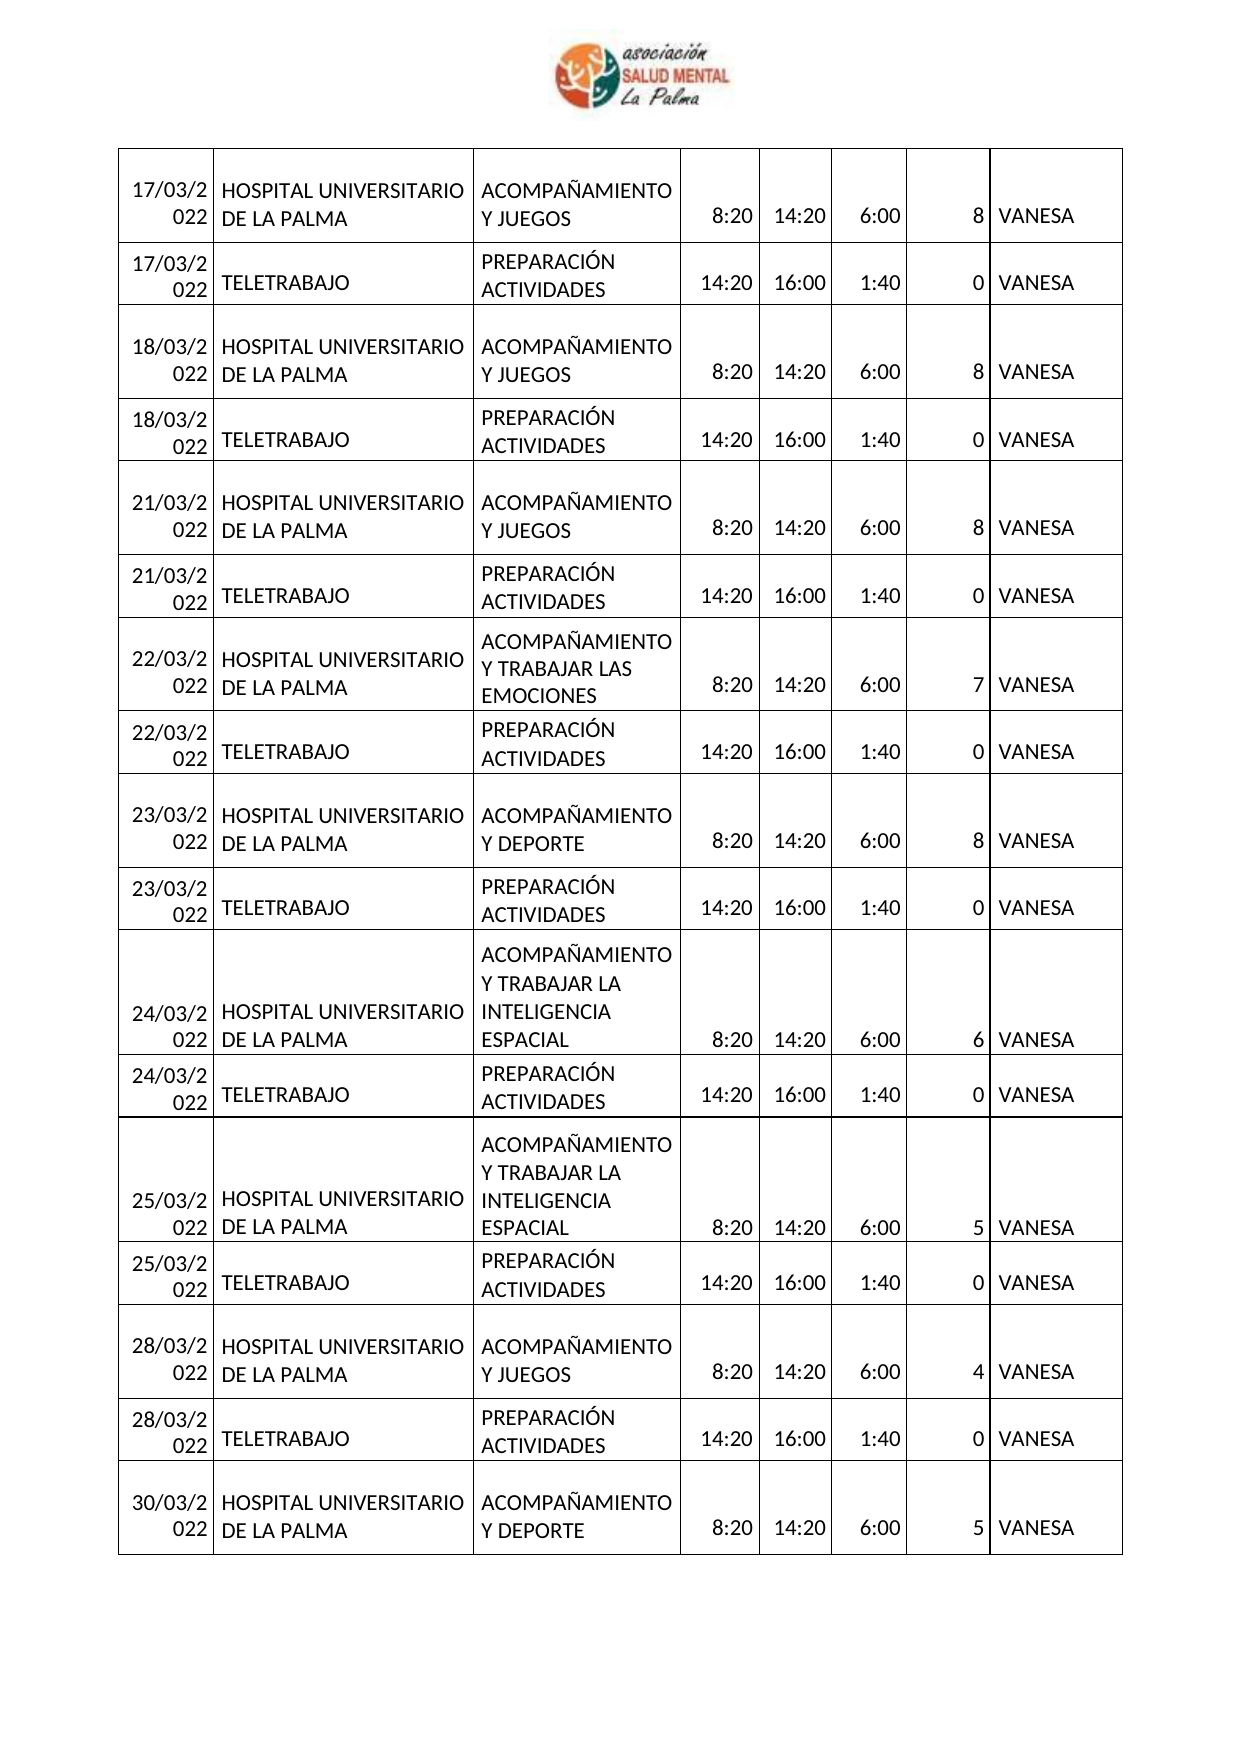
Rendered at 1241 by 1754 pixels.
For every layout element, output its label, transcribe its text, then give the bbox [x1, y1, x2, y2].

table_cell ACOMPAÑAMIENTO Y JUEGOS [474, 461, 680, 554]
table_cell 0 [907, 399, 989, 460]
table_cell 8:20 [681, 618, 759, 710]
table_cell 8:20 [681, 774, 759, 867]
table_cell 14:20 [760, 1461, 831, 1554]
table_cell 25/03/2 022 [119, 1118, 213, 1241]
table_cell 22/03/2 022 [119, 618, 213, 710]
table_cell 0 [907, 868, 989, 929]
table_cell VANESA [991, 243, 1122, 304]
table_header 14:20 [760, 149, 831, 242]
table_cell ACOMPAÑAMIENTO Y DEPORTE [474, 1461, 680, 1554]
table_cell TELETRABAJO [214, 1242, 473, 1304]
table_cell 1:40 [832, 1242, 906, 1304]
table_cell HOSPITAL UNIVERSITARIO DE LA PALMA [214, 930, 473, 1054]
table_cell 0 [907, 555, 989, 617]
table_cell 17/03/2 022 [119, 243, 213, 304]
table_cell 8:20 [681, 461, 759, 554]
table_cell 0 [907, 1055, 989, 1116]
table_cell VANESA [991, 1399, 1122, 1460]
table_cell VANESA [991, 1461, 1122, 1554]
table_cell 6:00 [832, 774, 906, 867]
table_cell 16:00 [760, 1242, 831, 1304]
table_cell PREPARACIÓN ACTIVIDADES [474, 1242, 680, 1304]
table_cell 24/03/2 022 [119, 930, 213, 1054]
table_cell 14:20 [681, 555, 759, 617]
table_cell 6 [907, 930, 989, 1054]
table_header 8:20 [681, 149, 759, 242]
table_cell 16:00 [760, 243, 831, 304]
table_cell ACOMPAÑAMIENTO Y TRABAJAR LAS EMOCIONES [474, 618, 680, 710]
table_cell 16:00 [760, 399, 831, 460]
table_cell ACOMPAÑAMIENTO Y DEPORTE [474, 774, 680, 867]
table_cell 18/03/2 022 [119, 305, 213, 398]
table_cell VANESA [991, 305, 1122, 398]
table_cell 16:00 [760, 868, 831, 929]
table_cell HOSPITAL UNIVERSITARIO DE LA PALMA [214, 305, 473, 398]
table_cell 21/03/2 022 [119, 555, 213, 617]
table_cell VANESA [991, 555, 1122, 617]
table_cell 14:20 [681, 399, 759, 460]
table_cell HOSPITAL UNIVERSITARIO DE LA PALMA [214, 1118, 473, 1241]
table_cell PREPARACIÓN ACTIVIDADES [474, 399, 680, 460]
table_cell 18/03/2 022 [119, 399, 213, 460]
table_cell 8 [907, 461, 989, 554]
table_cell 14:20 [760, 774, 831, 867]
table_cell TELETRABAJO [214, 711, 473, 773]
table_cell VANESA [991, 399, 1122, 460]
table_cell 14:20 [760, 461, 831, 554]
table_cell 6:00 [832, 1305, 906, 1398]
table_cell PREPARACIÓN ACTIVIDADES [474, 711, 680, 773]
table_cell 23/03/2 022 [119, 868, 213, 929]
table_cell PREPARACIÓN ACTIVIDADES [474, 1055, 680, 1116]
table_cell 0 [907, 243, 989, 304]
table_cell 1:40 [832, 711, 906, 773]
table_cell 14:20 [681, 243, 759, 304]
table_cell 14:20 [681, 711, 759, 773]
table_cell 1:40 [832, 555, 906, 617]
table_cell 1:40 [832, 243, 906, 304]
table_cell VANESA [991, 868, 1122, 929]
table_cell 6:00 [832, 1461, 906, 1554]
table_cell TELETRABAJO [214, 243, 473, 304]
table_cell 30/03/2 022 [119, 1461, 213, 1554]
table_header 8 [907, 149, 989, 242]
table_cell VANESA [991, 1055, 1122, 1116]
table_cell 16:00 [760, 1055, 831, 1116]
table_cell VANESA [991, 461, 1122, 554]
table_cell 23/03/2 022 [119, 774, 213, 867]
table_cell VANESA [991, 1118, 1122, 1241]
table_cell 16:00 [760, 711, 831, 773]
table_cell 16:00 [760, 555, 831, 617]
table_cell VANESA [991, 774, 1122, 867]
table_cell 14:20 [760, 930, 831, 1054]
table_cell 8:20 [681, 1305, 759, 1398]
table_cell 0 [907, 711, 989, 773]
table_header HOSPITAL UNIVERSITARIO DE LA PALMA [214, 149, 473, 242]
table_cell PREPARACIÓN ACTIVIDADES [474, 868, 680, 929]
table_cell 6:00 [832, 930, 906, 1054]
table_cell PREPARACIÓN ACTIVIDADES [474, 243, 680, 304]
table_cell ACOMPAÑAMIENTO Y TRABAJAR LA INTELIGENCIA ESPACIAL [474, 1118, 680, 1241]
table_cell TELETRABAJO [214, 555, 473, 617]
table_cell 1:40 [832, 868, 906, 929]
table_cell TELETRABAJO [214, 1399, 473, 1460]
table_cell 5 [907, 1461, 989, 1554]
table_cell 8:20 [681, 1118, 759, 1241]
table_cell 14:20 [760, 1305, 831, 1398]
table_header 6:00 [832, 149, 906, 242]
table_cell 14:20 [681, 868, 759, 929]
table_cell 0 [907, 1242, 989, 1304]
table_header VANESA [991, 149, 1122, 242]
table_cell 7 [907, 618, 989, 710]
table_cell HOSPITAL UNIVERSITARIO DE LA PALMA [214, 461, 473, 554]
table_cell 28/03/2 022 [119, 1305, 213, 1398]
table_cell 1:40 [832, 1055, 906, 1116]
table_cell 28/03/2 022 [119, 1399, 213, 1460]
table_cell HOSPITAL UNIVERSITARIO DE LA PALMA [214, 1305, 473, 1398]
table_cell TELETRABAJO [214, 868, 473, 929]
table_cell 8 [907, 305, 989, 398]
table_cell 14:20 [760, 1118, 831, 1241]
table_cell VANESA [991, 1305, 1122, 1398]
table_cell 14:20 [681, 1399, 759, 1460]
table_cell VANESA [991, 711, 1122, 773]
table_cell 14:20 [681, 1242, 759, 1304]
table_cell HOSPITAL UNIVERSITARIO DE LA PALMA [214, 774, 473, 867]
table_cell 8:20 [681, 305, 759, 398]
table_cell 8:20 [681, 930, 759, 1054]
table_cell 24/03/2 022 [119, 1055, 213, 1116]
table_cell 14:20 [681, 1055, 759, 1116]
table_cell 6:00 [832, 461, 906, 554]
table_cell HOSPITAL UNIVERSITARIO DE LA PALMA [214, 618, 473, 710]
table_cell TELETRABAJO [214, 1055, 473, 1116]
table_cell 25/03/2 022 [119, 1242, 213, 1304]
table_cell VANESA [991, 1242, 1122, 1304]
table_cell VANESA [991, 930, 1122, 1054]
table_cell 6:00 [832, 618, 906, 710]
table_cell 6:00 [832, 305, 906, 398]
table_cell 14:20 [760, 305, 831, 398]
table_cell 8:20 [681, 1461, 759, 1554]
table_cell 8 [907, 774, 989, 867]
table_cell ACOMPAÑAMIENTO Y TRABAJAR LA INTELIGENCIA ESPACIAL [474, 930, 680, 1054]
table_cell 0 [907, 1399, 989, 1460]
table_cell 6:00 [832, 1118, 906, 1241]
table_cell 4 [907, 1305, 989, 1398]
table_cell ACOMPAÑAMIENTO Y JUEGOS [474, 1305, 680, 1398]
table_cell 5 [907, 1118, 989, 1241]
picture [548, 29, 735, 121]
table_cell VANESA [991, 618, 1122, 710]
table_cell 1:40 [832, 1399, 906, 1460]
table_cell PREPARACIÓN ACTIVIDADES [474, 1399, 680, 1460]
table_cell 14:20 [760, 618, 831, 710]
table_cell PREPARACIÓN ACTIVIDADES [474, 555, 680, 617]
table_cell 22/03/2 022 [119, 711, 213, 773]
table_cell HOSPITAL UNIVERSITARIO DE LA PALMA [214, 1461, 473, 1554]
table_header 17/03/2 022 [119, 149, 213, 242]
table_cell 21/03/2 022 [119, 461, 213, 554]
table_cell 1:40 [832, 399, 906, 460]
table_cell ACOMPAÑAMIENTO Y JUEGOS [474, 305, 680, 398]
table_header ACOMPAÑAMIENTO Y JUEGOS [474, 149, 680, 242]
table_cell 16:00 [760, 1399, 831, 1460]
table_cell TELETRABAJO [214, 399, 473, 460]
